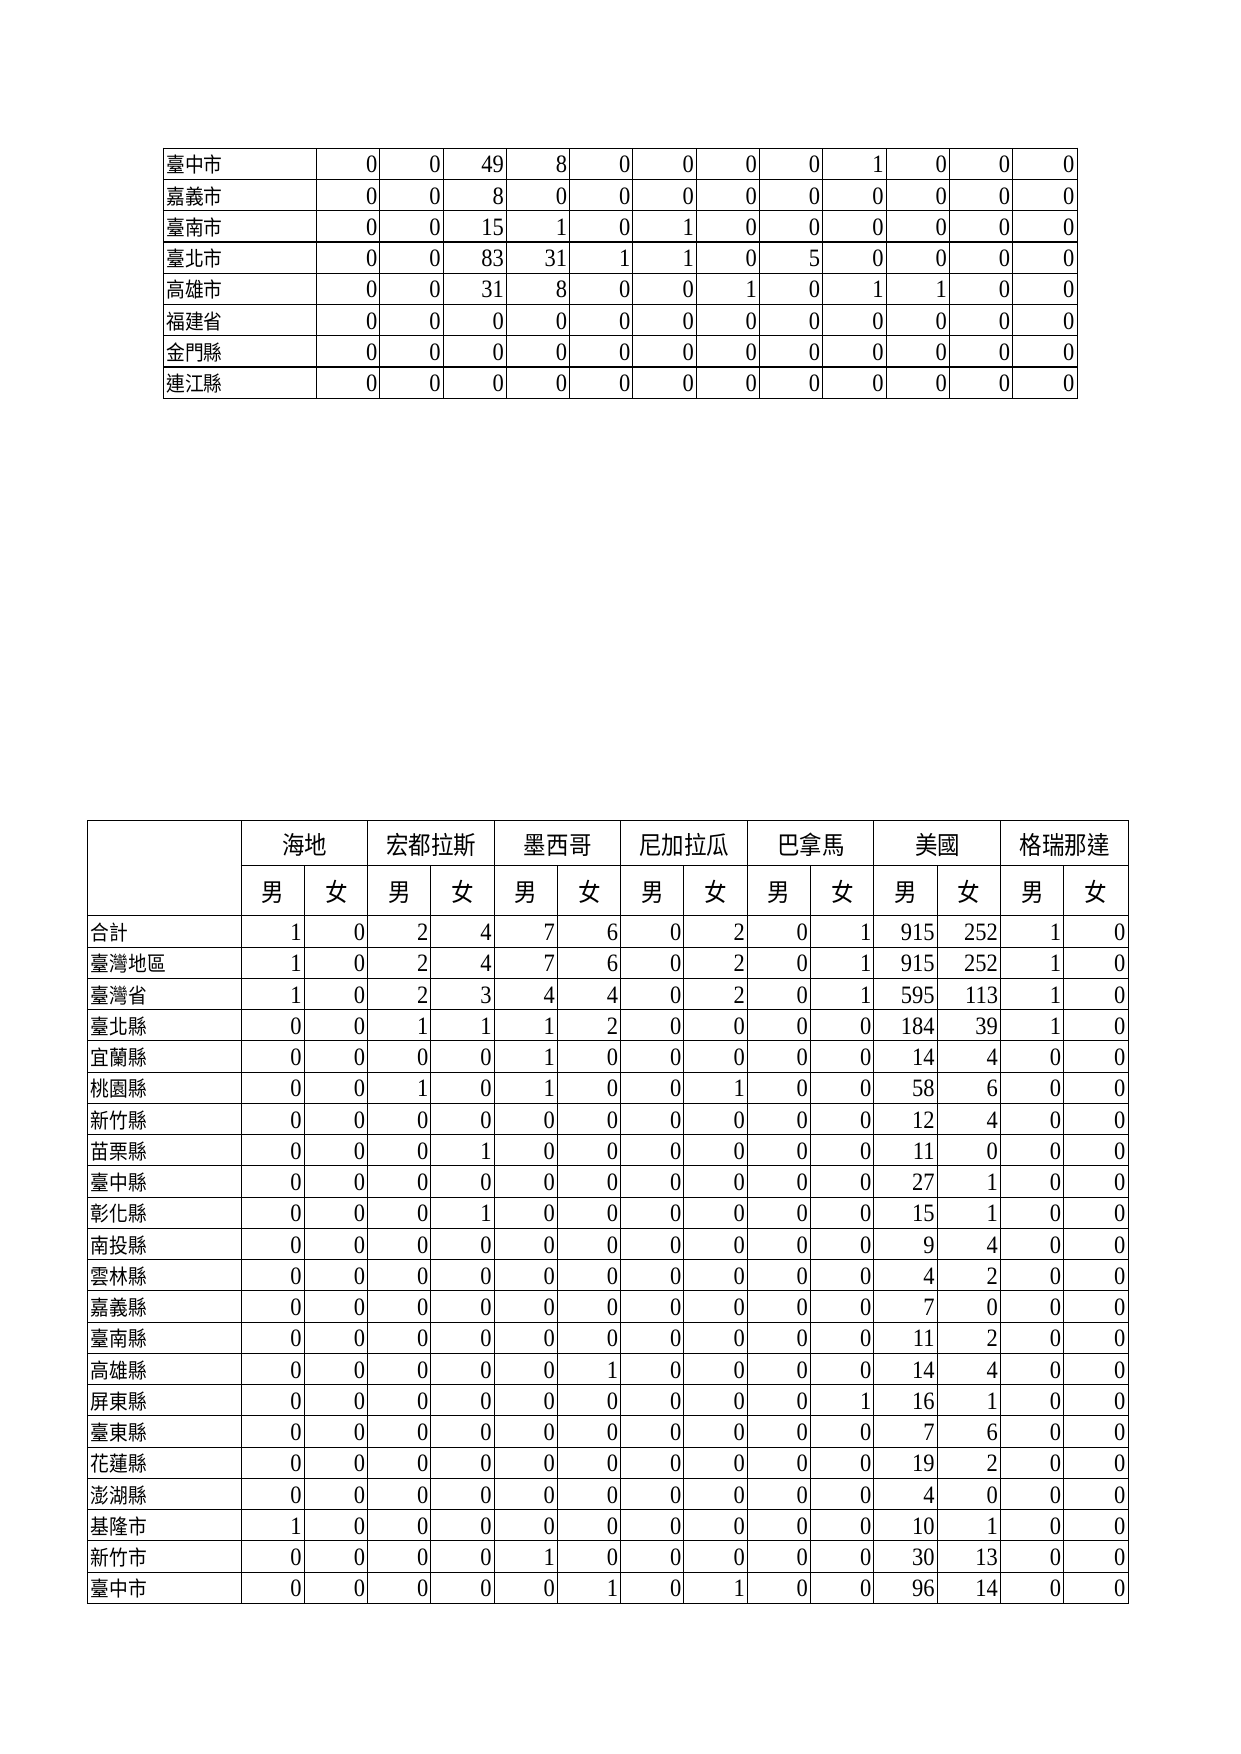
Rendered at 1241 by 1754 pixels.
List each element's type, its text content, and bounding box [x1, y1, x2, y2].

table_header 巴拿馬 [748, 821, 873, 865]
table_cell 0 [242, 1041, 304, 1072]
table_cell 31 [507, 243, 569, 273]
table_cell 0 [495, 1198, 557, 1228]
table_cell 0 [633, 274, 696, 304]
table_cell 0 [305, 1510, 367, 1540]
table_cell 0 [748, 1385, 810, 1415]
table_cell 0 [697, 336, 759, 366]
table_cell 0 [242, 1198, 304, 1228]
table_cell 0 [242, 1073, 304, 1103]
table_cell 0 [380, 211, 443, 241]
table_cell 0 [684, 1448, 747, 1478]
table_cell 0 [1064, 1541, 1128, 1572]
table_cell 苗栗縣 [88, 1135, 241, 1165]
table_cell 4 [874, 1479, 937, 1509]
table_cell 0 [242, 1135, 304, 1165]
table_cell 0 [760, 180, 822, 210]
table_cell 0 [823, 180, 886, 210]
table_cell 12 [874, 1104, 937, 1134]
table_cell 0 [380, 274, 443, 304]
table_cell 0 [697, 149, 759, 179]
table_cell 0 [748, 1198, 810, 1228]
table_cell 0 [558, 1260, 620, 1290]
table_cell 0 [431, 1479, 494, 1509]
table_cell 男 [748, 866, 810, 915]
table_cell 0 [1013, 305, 1077, 335]
table_cell 0 [1001, 1541, 1063, 1572]
table_cell 0 [558, 1448, 620, 1478]
table_cell 4 [558, 979, 620, 1009]
table_cell 0 [1013, 180, 1077, 210]
table_cell 6 [558, 948, 620, 978]
table_cell 0 [305, 1229, 367, 1259]
table_cell 0 [748, 1104, 810, 1134]
table_cell 2 [938, 1260, 1000, 1290]
table_cell 4 [431, 916, 494, 947]
table_cell 0 [242, 1479, 304, 1509]
table_cell 0 [1001, 1573, 1063, 1603]
table_cell 0 [368, 1135, 430, 1165]
table_cell 1 [368, 1010, 430, 1040]
table_cell 0 [684, 1385, 747, 1415]
table_cell 8 [507, 149, 569, 179]
table_cell 0 [1064, 1416, 1128, 1447]
table_cell 女 [431, 866, 494, 915]
table_cell 0 [887, 180, 949, 210]
table_cell 宜蘭縣 [88, 1041, 241, 1072]
table_cell 0 [697, 243, 759, 273]
table_cell 1 [242, 979, 304, 1009]
table_cell 0 [305, 1260, 367, 1290]
table_cell 252 [938, 948, 1000, 978]
table_cell 1 [558, 1354, 620, 1384]
table_cell 新竹縣 [88, 1104, 241, 1134]
table_cell 1 [1001, 948, 1063, 978]
table_cell 0 [1064, 1198, 1128, 1228]
table_cell 0 [368, 1541, 430, 1572]
table_cell 39 [938, 1010, 1000, 1040]
table_cell 0 [950, 368, 1012, 398]
table_cell 0 [938, 1135, 1000, 1165]
table_cell 0 [431, 1291, 494, 1322]
table_cell 1 [431, 1198, 494, 1228]
table_cell 0 [305, 1573, 367, 1603]
table_cell 0 [1064, 1041, 1128, 1072]
table_cell 1 [242, 916, 304, 947]
table_cell 5 [760, 243, 822, 273]
table_cell 0 [495, 1479, 557, 1509]
table_cell 0 [621, 1541, 683, 1572]
table_cell 1 [1001, 979, 1063, 1009]
table_cell 臺中市 [88, 1573, 241, 1603]
table_cell 臺東縣 [88, 1416, 241, 1447]
table_cell 4 [495, 979, 557, 1009]
table_cell 0 [242, 1573, 304, 1603]
table_cell 0 [621, 1073, 683, 1103]
table_cell 0 [570, 336, 632, 366]
table_cell 0 [811, 1041, 873, 1072]
table_cell 0 [368, 1354, 430, 1384]
table_cell 0 [1064, 916, 1128, 947]
table_cell 0 [1001, 1291, 1063, 1322]
table_cell 31 [444, 274, 506, 304]
table_cell 0 [684, 1166, 747, 1197]
table_cell 0 [305, 1291, 367, 1322]
table_cell 0 [495, 1416, 557, 1447]
table_cell 基隆市 [88, 1510, 241, 1540]
table_cell 男 [621, 866, 683, 915]
table_cell 0 [495, 1385, 557, 1415]
table_cell 915 [874, 916, 937, 947]
table_cell 0 [1064, 1323, 1128, 1353]
table_cell 0 [1001, 1416, 1063, 1447]
table_cell 0 [938, 1291, 1000, 1322]
table_cell 1 [495, 1010, 557, 1040]
table_cell 女 [938, 866, 1000, 915]
table_cell 0 [811, 1573, 873, 1603]
table_cell 0 [368, 1291, 430, 1322]
table_cell 0 [431, 1166, 494, 1197]
table_header [88, 821, 241, 915]
table_cell 桃園縣 [88, 1073, 241, 1103]
table_cell 0 [368, 1260, 430, 1290]
table_cell 1 [684, 1073, 747, 1103]
table_cell 0 [558, 1135, 620, 1165]
table_cell 男 [1001, 866, 1063, 915]
table_cell 0 [380, 180, 443, 210]
table_cell 0 [495, 1104, 557, 1134]
table_cell 0 [1064, 1073, 1128, 1103]
table_cell 0 [495, 1354, 557, 1384]
table_cell 0 [1001, 1198, 1063, 1228]
table_cell 0 [1064, 1229, 1128, 1259]
table_cell 0 [887, 243, 949, 273]
table_cell 1 [823, 274, 886, 304]
table_cell 0 [887, 368, 949, 398]
table_cell 0 [697, 305, 759, 335]
table_cell 4 [938, 1041, 1000, 1072]
table_cell 0 [305, 916, 367, 947]
table_cell 0 [431, 1573, 494, 1603]
table_header 海地 [242, 821, 367, 865]
table_cell 0 [558, 1104, 620, 1134]
table_cell 96 [874, 1573, 937, 1603]
table_cell 0 [431, 1448, 494, 1478]
table_cell 0 [1013, 211, 1077, 241]
table_cell 0 [495, 1229, 557, 1259]
table_cell 0 [1001, 1073, 1063, 1103]
table_cell 0 [684, 1510, 747, 1540]
table_cell 0 [495, 1291, 557, 1322]
table_cell 0 [938, 1479, 1000, 1509]
table_cell 0 [380, 336, 443, 366]
table_cell 0 [368, 1041, 430, 1072]
table_cell 0 [368, 1198, 430, 1228]
table_cell 0 [823, 243, 886, 273]
table_cell 0 [1013, 336, 1077, 366]
table_cell 1 [823, 149, 886, 179]
table_cell 0 [748, 948, 810, 978]
table_cell 0 [1001, 1385, 1063, 1415]
table_cell 0 [1001, 1479, 1063, 1509]
table_cell 83 [444, 243, 506, 273]
table_cell 0 [570, 149, 632, 179]
table_cell 0 [811, 1448, 873, 1478]
table_cell 0 [380, 368, 443, 398]
table_cell 0 [1064, 1573, 1128, 1603]
table_cell 0 [431, 1260, 494, 1290]
table_cell 0 [1013, 243, 1077, 273]
table_cell 0 [697, 368, 759, 398]
table_cell 0 [305, 979, 367, 1009]
table_cell 臺灣省 [88, 979, 241, 1009]
table_cell 0 [887, 336, 949, 366]
table_cell 0 [621, 1166, 683, 1197]
table_cell 0 [305, 1479, 367, 1509]
table_cell 0 [305, 1073, 367, 1103]
table_cell 0 [811, 1010, 873, 1040]
table_cell 0 [242, 1104, 304, 1134]
table_cell 58 [874, 1073, 937, 1103]
table_cell 0 [305, 1541, 367, 1572]
table_cell 0 [317, 305, 379, 335]
table_cell 0 [1064, 1479, 1128, 1509]
table_cell 0 [748, 1510, 810, 1540]
table_cell 0 [431, 1354, 494, 1384]
table_cell 0 [1064, 948, 1128, 978]
table_cell 1 [938, 1385, 1000, 1415]
table_cell 0 [317, 368, 379, 398]
table_cell 13 [938, 1541, 1000, 1572]
table_cell 0 [317, 149, 379, 179]
table_cell 臺南縣 [88, 1323, 241, 1353]
table_cell 1 [811, 1385, 873, 1415]
table_cell 0 [317, 180, 379, 210]
table_cell 雲林縣 [88, 1260, 241, 1290]
table_cell 0 [1001, 1166, 1063, 1197]
table_cell 0 [748, 1448, 810, 1478]
table_cell 0 [431, 1041, 494, 1072]
table_cell 184 [874, 1010, 937, 1040]
table_cell 0 [684, 1354, 747, 1384]
table_cell 0 [495, 1260, 557, 1290]
table_cell 1 [431, 1010, 494, 1040]
table_cell 6 [558, 916, 620, 947]
table_cell 0 [823, 368, 886, 398]
table_cell 0 [570, 305, 632, 335]
table_cell 14 [938, 1573, 1000, 1603]
table_cell 1 [431, 1135, 494, 1165]
table_cell 0 [621, 1198, 683, 1228]
table_cell 0 [431, 1229, 494, 1259]
table_cell 0 [823, 305, 886, 335]
table_cell 0 [950, 243, 1012, 273]
table_cell 0 [811, 1135, 873, 1165]
table_cell 0 [570, 180, 632, 210]
table_cell 0 [242, 1229, 304, 1259]
table_cell 0 [570, 368, 632, 398]
table_cell 4 [938, 1229, 1000, 1259]
table_cell 0 [621, 1260, 683, 1290]
table_cell 7 [495, 916, 557, 947]
table_header 宏都拉斯 [368, 821, 494, 865]
table_cell 0 [242, 1291, 304, 1322]
table_cell 1 [495, 1041, 557, 1072]
table_cell 臺中縣 [88, 1166, 241, 1197]
table_cell 0 [305, 1416, 367, 1447]
table_cell 0 [811, 1510, 873, 1540]
table_cell 1 [938, 1198, 1000, 1228]
table_cell 1 [1001, 1010, 1063, 1040]
table_cell 0 [558, 1166, 620, 1197]
table_cell 6 [938, 1073, 1000, 1103]
table_cell 0 [748, 1073, 810, 1103]
table_cell 0 [684, 1041, 747, 1072]
table_cell 0 [495, 1135, 557, 1165]
table_cell 2 [368, 979, 430, 1009]
table_cell 30 [874, 1541, 937, 1572]
table_cell 0 [697, 180, 759, 210]
table_cell 0 [760, 274, 822, 304]
table_cell 0 [1064, 1010, 1128, 1040]
table_cell 0 [684, 1104, 747, 1134]
table_cell 2 [938, 1323, 1000, 1353]
table_cell 4 [938, 1354, 1000, 1384]
table_cell 0 [305, 1448, 367, 1478]
table_cell 0 [1064, 1385, 1128, 1415]
table_cell 1 [242, 1510, 304, 1540]
table_cell 0 [495, 1166, 557, 1197]
table_cell 0 [811, 1260, 873, 1290]
table_cell 4 [874, 1260, 937, 1290]
table_cell 1 [938, 1510, 1000, 1540]
table_cell 0 [760, 211, 822, 241]
table_cell 4 [938, 1104, 1000, 1134]
table_cell 0 [305, 1135, 367, 1165]
table_cell 0 [317, 336, 379, 366]
table_cell 113 [938, 979, 1000, 1009]
table_cell 0 [242, 1416, 304, 1447]
table_cell 0 [1064, 1104, 1128, 1134]
table_cell 1 [887, 274, 949, 304]
table_cell 0 [558, 1541, 620, 1572]
table_header 尼加拉瓜 [621, 821, 747, 865]
table_cell 0 [305, 1323, 367, 1353]
table_cell 0 [558, 1385, 620, 1415]
table_cell 0 [633, 149, 696, 179]
table_cell 0 [823, 211, 886, 241]
table_cell 0 [431, 1510, 494, 1540]
table_cell 新竹市 [88, 1541, 241, 1572]
table_cell 臺中市 [164, 149, 316, 179]
table_cell 0 [305, 1198, 367, 1228]
table_cell 0 [558, 1229, 620, 1259]
table_cell 0 [748, 1260, 810, 1290]
table_cell 0 [1001, 1229, 1063, 1259]
table_cell 0 [633, 336, 696, 366]
table_cell 0 [748, 1229, 810, 1259]
table_cell 0 [431, 1541, 494, 1572]
table_cell 0 [633, 305, 696, 335]
table_cell 0 [368, 1573, 430, 1603]
table_cell 0 [950, 149, 1012, 179]
table_cell 0 [950, 274, 1012, 304]
table_cell 0 [305, 1104, 367, 1134]
table_cell 0 [1064, 1166, 1128, 1197]
table_cell 0 [684, 1479, 747, 1509]
table_cell 0 [1013, 368, 1077, 398]
table_cell 0 [317, 243, 379, 273]
table_cell 0 [887, 305, 949, 335]
table_cell 0 [748, 1166, 810, 1197]
table_cell 屏東縣 [88, 1385, 241, 1415]
table_cell 0 [242, 1260, 304, 1290]
table_cell 0 [748, 1010, 810, 1040]
table_cell 0 [305, 948, 367, 978]
table_cell 男 [242, 866, 304, 915]
table_cell 男 [495, 866, 557, 915]
table_cell 0 [368, 1416, 430, 1447]
table_cell 臺北市 [164, 243, 316, 273]
table_cell 14 [874, 1041, 937, 1072]
table_cell 1 [684, 1573, 747, 1603]
table_cell 0 [811, 1073, 873, 1103]
table_cell 0 [621, 1416, 683, 1447]
table_cell 1 [507, 211, 569, 241]
table_cell 澎湖縣 [88, 1479, 241, 1509]
table_cell 合計 [88, 916, 241, 947]
table_cell 0 [431, 1416, 494, 1447]
table_cell 27 [874, 1166, 937, 1197]
table_cell 16 [874, 1385, 937, 1415]
table_cell 0 [558, 1291, 620, 1322]
table_cell 0 [242, 1354, 304, 1384]
table_cell 0 [431, 1323, 494, 1353]
table_cell 19 [874, 1448, 937, 1478]
table_cell 0 [558, 1510, 620, 1540]
table_cell 0 [811, 1104, 873, 1134]
table_cell 1 [368, 1073, 430, 1103]
table_cell 0 [507, 336, 569, 366]
table_cell 0 [444, 336, 506, 366]
table_cell 0 [621, 1385, 683, 1415]
table_cell 0 [748, 1135, 810, 1165]
table_cell 0 [811, 1323, 873, 1353]
table_cell 金門縣 [164, 336, 316, 366]
table_cell 0 [811, 1229, 873, 1259]
table_cell 49 [444, 149, 506, 179]
table_cell 臺北縣 [88, 1010, 241, 1040]
table_cell 0 [748, 1291, 810, 1322]
table_cell 0 [748, 1041, 810, 1072]
table_cell 1 [811, 979, 873, 1009]
table_cell 0 [305, 1041, 367, 1072]
table_cell 0 [684, 1229, 747, 1259]
table_cell 0 [950, 336, 1012, 366]
table_cell 11 [874, 1323, 937, 1353]
table_cell 0 [684, 1198, 747, 1228]
table_cell 0 [242, 1385, 304, 1415]
table_cell 7 [874, 1416, 937, 1447]
table_cell 0 [684, 1323, 747, 1353]
table_cell 2 [938, 1448, 1000, 1478]
table_cell 福建省 [164, 305, 316, 335]
table_cell 0 [1013, 149, 1077, 179]
table_cell 915 [874, 948, 937, 978]
table_cell 0 [431, 1385, 494, 1415]
table_cell 11 [874, 1135, 937, 1165]
table_cell 0 [748, 1541, 810, 1572]
table_cell 0 [621, 1104, 683, 1134]
table_cell 嘉義縣 [88, 1291, 241, 1322]
table_cell 0 [507, 368, 569, 398]
table_cell 3 [431, 979, 494, 1009]
table_cell 0 [242, 1166, 304, 1197]
table_cell 0 [760, 368, 822, 398]
table_cell 0 [887, 149, 949, 179]
table_cell 7 [874, 1291, 937, 1322]
table_cell 0 [380, 243, 443, 273]
table_cell 1 [811, 948, 873, 978]
table_cell 0 [760, 149, 822, 179]
table_cell 0 [684, 1541, 747, 1572]
table_cell 0 [305, 1010, 367, 1040]
table_cell 南投縣 [88, 1229, 241, 1259]
table_cell 0 [558, 1323, 620, 1353]
table_cell 嘉義市 [164, 180, 316, 210]
table_cell 0 [242, 1010, 304, 1040]
table_cell 0 [495, 1573, 557, 1603]
table_cell 0 [1001, 1448, 1063, 1478]
table_header 墨西哥 [495, 821, 620, 865]
table_cell 0 [317, 211, 379, 241]
table_cell 0 [748, 1573, 810, 1603]
table_cell 0 [697, 211, 759, 241]
table_cell 0 [242, 1541, 304, 1572]
table_cell 男 [368, 866, 430, 915]
table_cell 0 [684, 1260, 747, 1290]
table_cell 0 [633, 180, 696, 210]
table_cell 0 [950, 305, 1012, 335]
table_cell 0 [1064, 1291, 1128, 1322]
table_cell 0 [380, 305, 443, 335]
table_cell 0 [748, 1354, 810, 1384]
table_cell 0 [621, 1510, 683, 1540]
table_cell 0 [621, 1291, 683, 1322]
table_cell 連江縣 [164, 368, 316, 398]
table_cell 0 [1001, 1104, 1063, 1134]
table_cell 2 [684, 916, 747, 947]
table_cell 0 [684, 1135, 747, 1165]
table_cell 0 [431, 1104, 494, 1134]
table_cell 15 [444, 211, 506, 241]
table_cell 0 [887, 211, 949, 241]
table_cell 0 [305, 1166, 367, 1197]
table_cell 0 [811, 1166, 873, 1197]
table_cell 7 [495, 948, 557, 978]
table_cell 1 [495, 1073, 557, 1103]
table_cell 1 [938, 1166, 1000, 1197]
table_cell 1 [242, 948, 304, 978]
table_cell 0 [621, 1323, 683, 1353]
table_cell 0 [242, 1448, 304, 1478]
table_cell 0 [823, 336, 886, 366]
table_cell 0 [684, 1010, 747, 1040]
table_cell 14 [874, 1354, 937, 1384]
table_cell 0 [748, 916, 810, 947]
table_cell 1 [633, 243, 696, 273]
table_cell 2 [684, 948, 747, 978]
table_cell 0 [368, 1479, 430, 1509]
table_cell 1 [1001, 916, 1063, 947]
table_cell 男 [874, 866, 937, 915]
table_cell 6 [938, 1416, 1000, 1447]
table_cell 0 [811, 1479, 873, 1509]
table_cell 0 [748, 979, 810, 1009]
table_cell 0 [1064, 1260, 1128, 1290]
table_cell 0 [444, 305, 506, 335]
table_cell 0 [317, 274, 379, 304]
table_cell 0 [1001, 1354, 1063, 1384]
table_cell 0 [1064, 1354, 1128, 1384]
table_cell 0 [621, 1479, 683, 1509]
table_cell 252 [938, 916, 1000, 947]
table_cell 0 [621, 1354, 683, 1384]
table_cell 0 [507, 305, 569, 335]
table_cell 0 [621, 1229, 683, 1259]
table_cell 0 [760, 305, 822, 335]
table_cell 0 [1001, 1510, 1063, 1540]
table_cell 0 [558, 1479, 620, 1509]
table_cell 4 [431, 948, 494, 978]
table_cell 0 [558, 1198, 620, 1228]
table_cell 15 [874, 1198, 937, 1228]
table_cell 0 [748, 1479, 810, 1509]
table_cell 1 [633, 211, 696, 241]
table_cell 0 [1064, 979, 1128, 1009]
table_cell 0 [242, 1323, 304, 1353]
table_cell 1 [558, 1573, 620, 1603]
table_cell 0 [495, 1510, 557, 1540]
table_cell 女 [1064, 866, 1128, 915]
table_cell 0 [1001, 1260, 1063, 1290]
table_cell 臺南市 [164, 211, 316, 241]
table_cell 0 [495, 1448, 557, 1478]
table_cell 0 [811, 1291, 873, 1322]
table_cell 2 [368, 948, 430, 978]
table_cell 0 [950, 211, 1012, 241]
table_cell 1 [570, 243, 632, 273]
table_cell 8 [507, 274, 569, 304]
table_cell 0 [1064, 1510, 1128, 1540]
table_cell 0 [748, 1323, 810, 1353]
table_cell 0 [621, 916, 683, 947]
table_cell 0 [811, 1198, 873, 1228]
table_cell 0 [1064, 1135, 1128, 1165]
table_cell 595 [874, 979, 937, 1009]
table_cell 0 [444, 368, 506, 398]
table_cell 0 [811, 1354, 873, 1384]
table_cell 0 [368, 1229, 430, 1259]
table_cell 高雄市 [164, 274, 316, 304]
table_cell 0 [621, 1041, 683, 1072]
table_cell 1 [495, 1541, 557, 1572]
table_cell 高雄縣 [88, 1354, 241, 1384]
table_cell 0 [305, 1354, 367, 1384]
table_cell 0 [570, 274, 632, 304]
table_cell 女 [305, 866, 367, 915]
table_cell 0 [760, 336, 822, 366]
table_cell 0 [1001, 1323, 1063, 1353]
table_header 格瑞那達 [1001, 821, 1128, 865]
table_cell 0 [621, 979, 683, 1009]
table_cell 0 [811, 1416, 873, 1447]
table_cell 女 [558, 866, 620, 915]
table_cell 女 [811, 866, 873, 915]
table_cell 0 [950, 180, 1012, 210]
table_cell 0 [507, 180, 569, 210]
table_cell 0 [621, 1135, 683, 1165]
table_cell 0 [368, 1385, 430, 1415]
table_cell 0 [368, 1104, 430, 1134]
table_cell 0 [633, 368, 696, 398]
table_cell 0 [621, 1573, 683, 1603]
table_cell 0 [380, 149, 443, 179]
table_cell 2 [684, 979, 747, 1009]
table_cell 0 [684, 1291, 747, 1322]
table_cell 0 [1064, 1448, 1128, 1478]
table_cell 0 [495, 1323, 557, 1353]
table_cell 0 [368, 1166, 430, 1197]
table_cell 0 [431, 1073, 494, 1103]
table_cell 9 [874, 1229, 937, 1259]
table_cell 0 [621, 1448, 683, 1478]
table_cell 1 [697, 274, 759, 304]
table_header 美國 [874, 821, 1000, 865]
table_cell 臺灣地區 [88, 948, 241, 978]
table_cell 彰化縣 [88, 1198, 241, 1228]
table_cell 0 [1013, 274, 1077, 304]
table_cell 0 [368, 1323, 430, 1353]
table_cell 花蓮縣 [88, 1448, 241, 1478]
table_cell 0 [570, 211, 632, 241]
table_cell 0 [621, 948, 683, 978]
table_cell 0 [558, 1041, 620, 1072]
table_cell 8 [444, 180, 506, 210]
table_cell 0 [748, 1416, 810, 1447]
table_cell 0 [1001, 1135, 1063, 1165]
table_cell 2 [368, 916, 430, 947]
table_cell 0 [1001, 1041, 1063, 1072]
table_cell 0 [558, 1073, 620, 1103]
table_cell 0 [558, 1416, 620, 1447]
table_cell 10 [874, 1510, 937, 1540]
table_cell 1 [811, 916, 873, 947]
table_cell 女 [684, 866, 747, 915]
table_cell 0 [811, 1541, 873, 1572]
table_cell 0 [305, 1385, 367, 1415]
table_cell 0 [621, 1010, 683, 1040]
table_cell 0 [684, 1416, 747, 1447]
table_cell 2 [558, 1010, 620, 1040]
table_cell 0 [368, 1510, 430, 1540]
table_cell 0 [368, 1448, 430, 1478]
